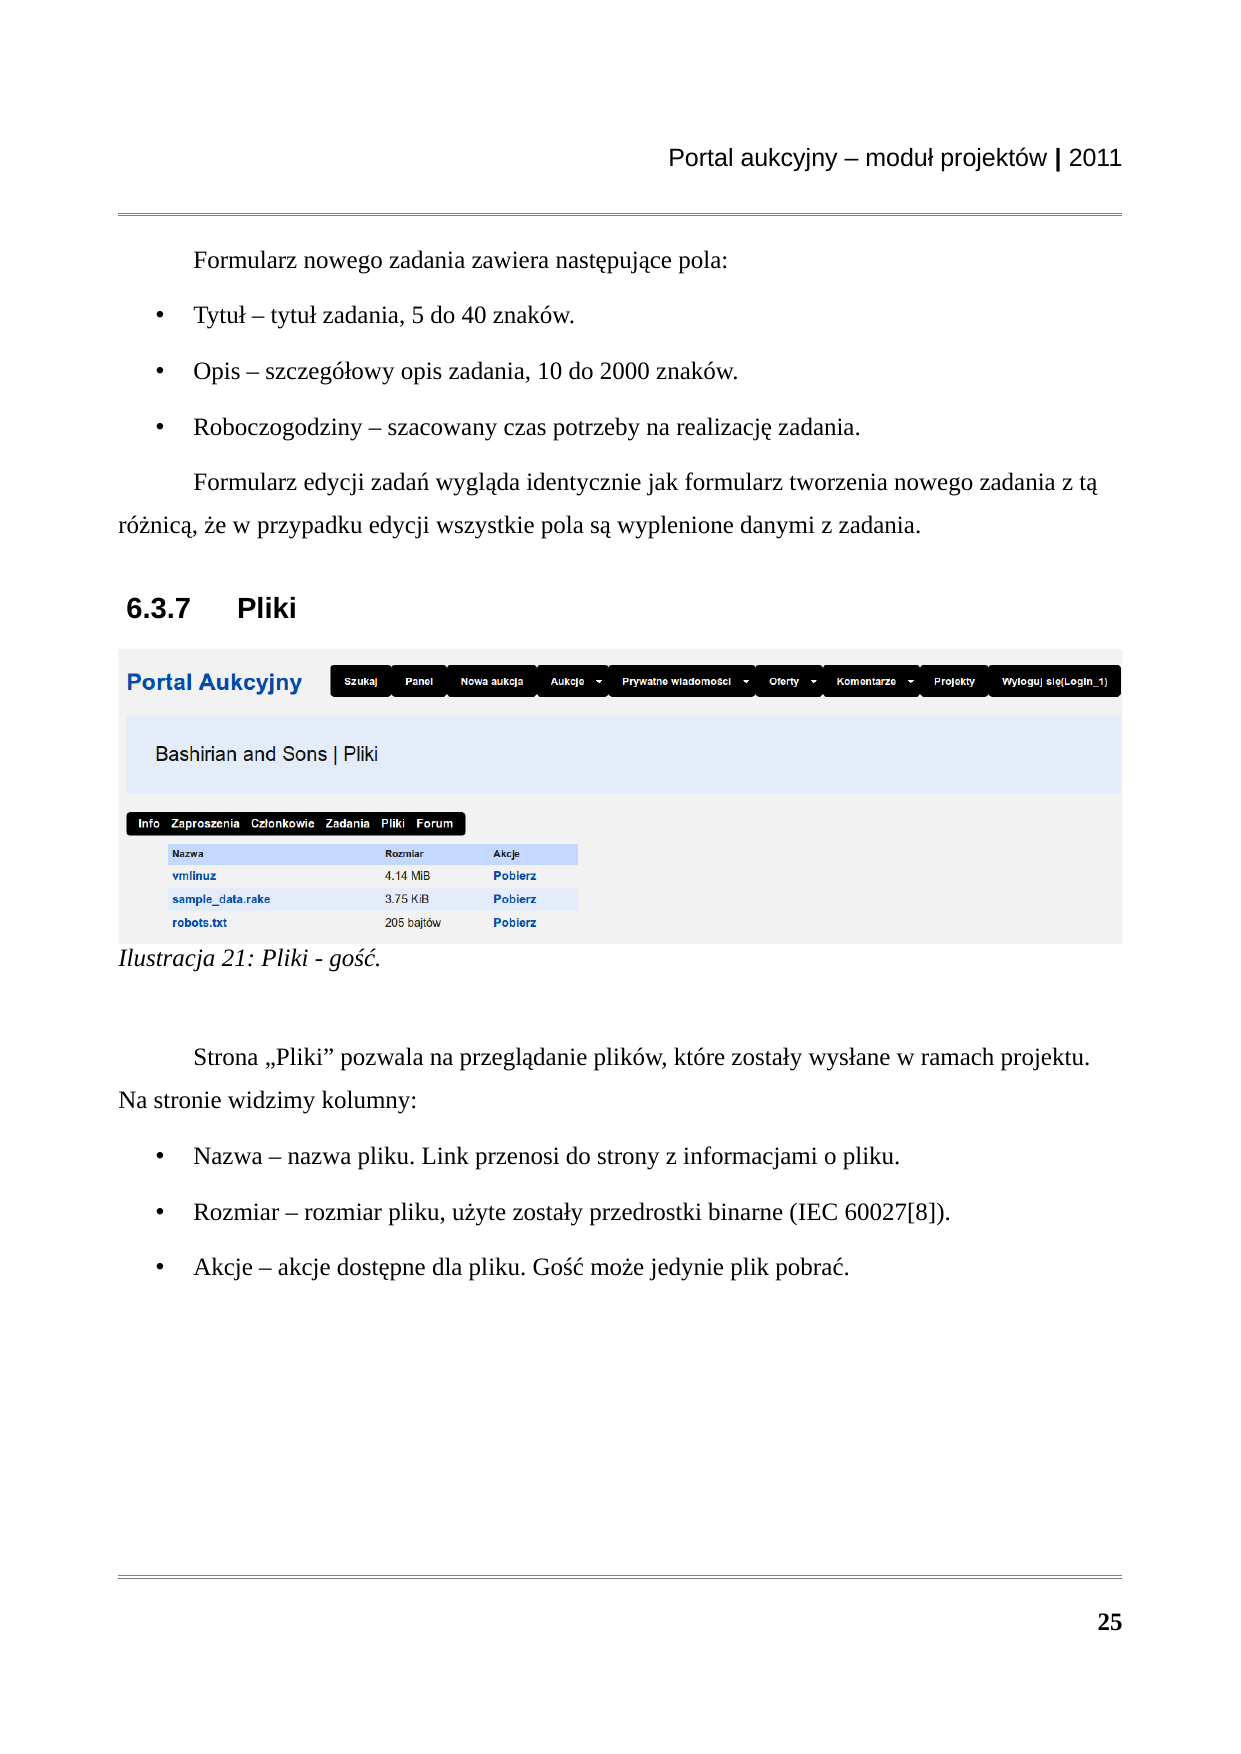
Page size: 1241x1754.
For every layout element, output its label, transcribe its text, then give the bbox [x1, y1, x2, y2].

list Nazwa – nazwa pliku. Link przenosi do strony z informacjami o pliku. [156, 1141, 1122, 1170]
list Opis – szczegółowy opis zadania, 10 do 2000 znaków. [156, 356, 1122, 385]
list Akcje – akcje dostępne dla pliku. Gość może jedynie plik pobrać. [156, 1252, 1122, 1281]
list Tytuł – tytuł zadania, 5 do 40 znaków. [156, 301, 1122, 329]
text Ilustracja 21: Pliki - gość. [118, 944, 1122, 972]
text Formularz nowego zadania zawiera następujące pola: [118, 245, 1122, 274]
picture [118, 649, 1123, 944]
text Strona „Pliki” pozwala na przeglądanie plików, które zostały wysłane w ramach projektu. Na stronie widzimy kolumny: [118, 1042, 1122, 1114]
subtitle Pliki [118, 591, 1122, 625]
list Rozmiar – rozmiar pliku, użyte zostały przedrostki binarne (IEC 60027[8]). [156, 1197, 1122, 1225]
text Formularz edycji zadań wygląda identycznie jak formularz tworzenia nowego zadania z tą różnicą, że w przypadku edycji wszystkie pola są wyplenione danymi z zadania. [118, 467, 1122, 539]
list Roboczogodziny – szacowany czas potrzeby na realizację zadania. [156, 412, 1122, 441]
